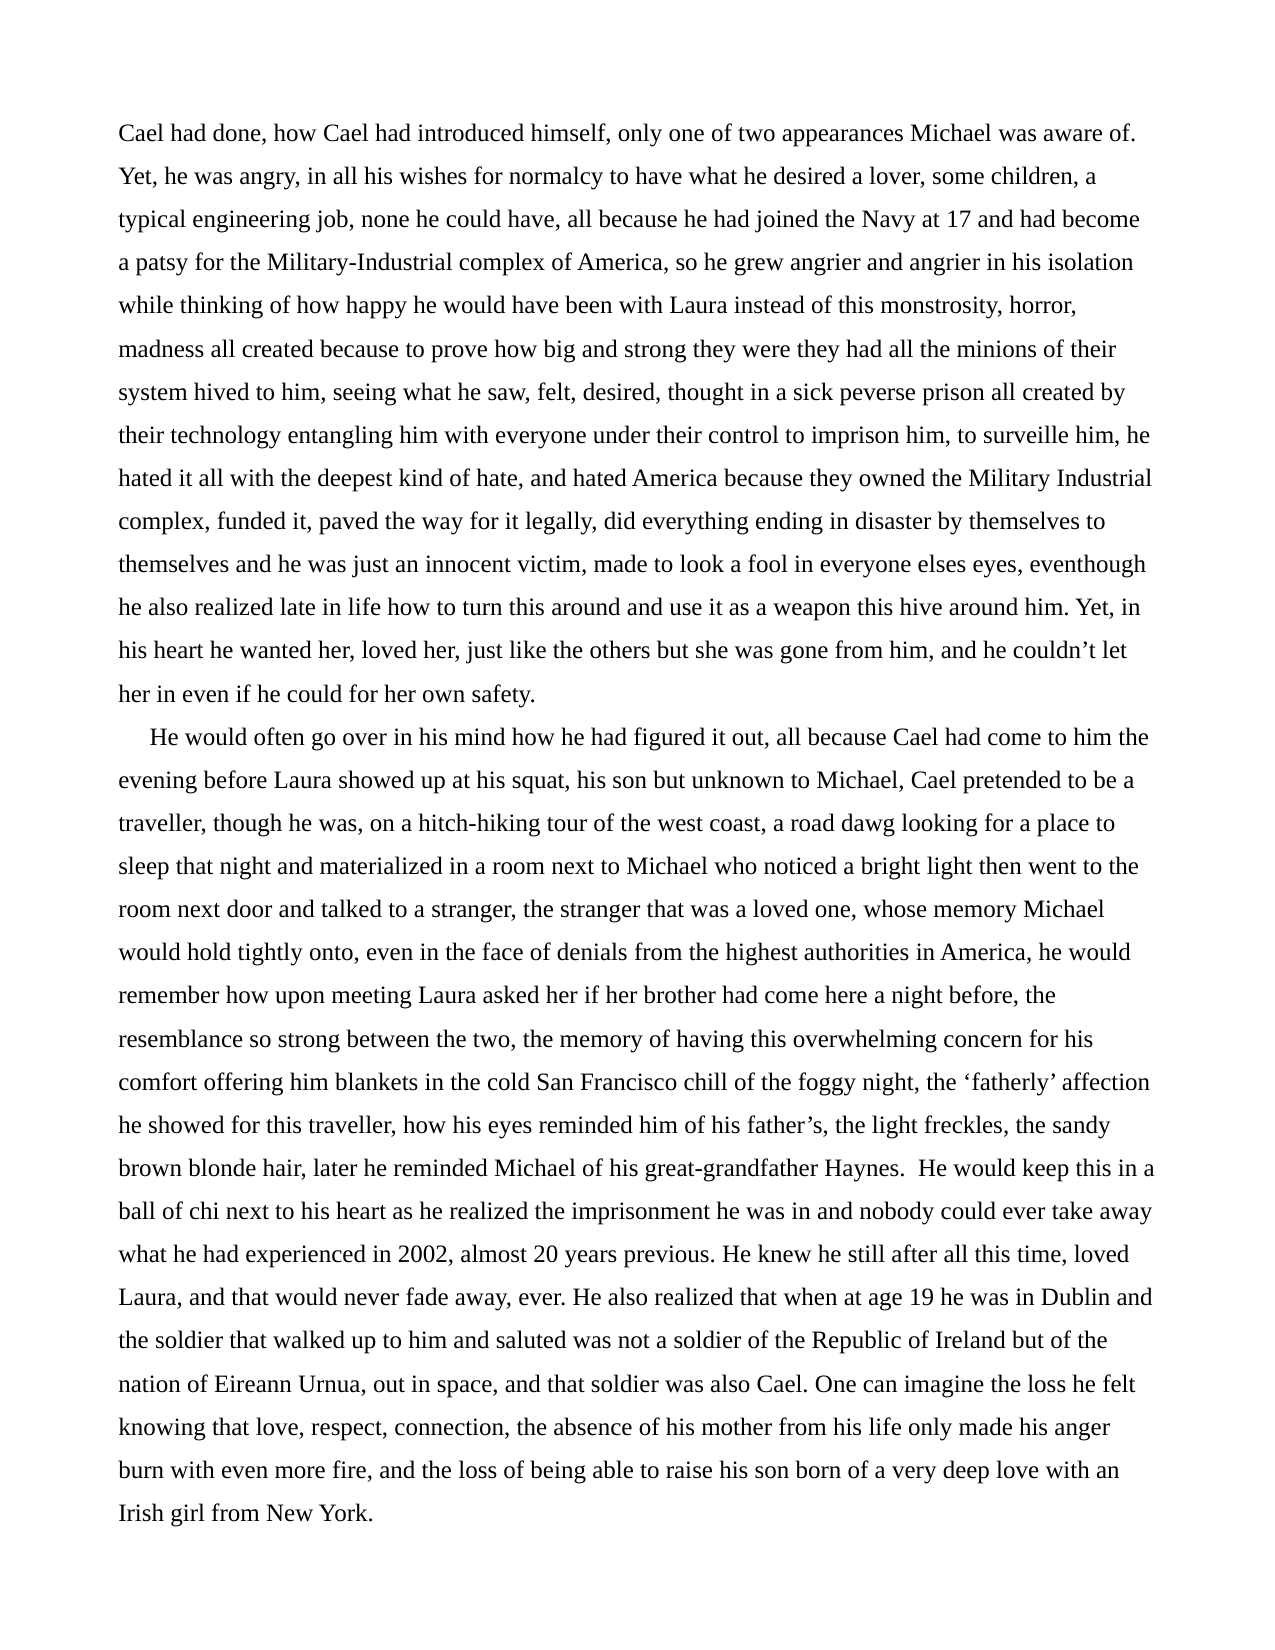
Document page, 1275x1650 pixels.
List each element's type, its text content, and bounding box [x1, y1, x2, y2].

text Cael had done, how Cael had introduced himself, only one of two appearances Michael was aware of. Yet, he was angry, in all his wishes for normalcy to have what he desired a lover, some children, a typical engineering job, none he could have, all because he had joined the Navy at 17 and had become a patsy for the Military-Industrial complex of America, so he grew angrier and angrier in his isolation while thinking of how happy he would have been with Laura instead of this monstrosity, horror, madness all created because to prove how big and strong they were they had all the minions of their system hived to him, seeing what he saw, felt, desired, thought in a sick peverse prison all created by their technology entangling him with everyone under their control to imprison him, to surveille him, he hated it all with the deepest kind of hate, and hated America because they owned the Military Industrial complex, funded it, paved the way for it legally, did everything ending in disaster by themselves to themselves and he was just an innocent victim, made to look a fool in everyone elses eyes, eventhough he also realized late in life how to turn this around and use it as a weapon this hive around him. Yet, in his heart he wanted her, loved her, just like the others but she was gone from him, and he couldn’t let her in even if he could for her own safety. [118, 118, 1157, 707]
text He would often go over in his mind how he had figured it out, all because Cael had come to him the evening before Laura showed up at his squat, his son but unknown to Michael, Cael pretended to be a traveller, though he was, on a hitch-hiking tour of the west coast, a road dawg looking for a place to sleep that night and materialized in a room next to Michael who noticed a bright light then went to the room next door and talked to a stranger, the stranger that was a loved one, whose memory Michael would hold tightly onto, even in the face of denials from the highest authorities in America, he would remember how upon meeting Laura asked her if her brother had come here a night before, the resemblance so strong between the two, the memory of having this overwhelming concern for his comfort offering him blankets in the cold San Francisco chill of the foggy night, the ‘fatherly’ affection he showed for this traveller, how his eyes reminded him of his father’s, the light freckles, the sandy brown blonde hair, later he reminded Michael of his great-grandfather Haynes. He would keep this in a ball of chi next to his heart as he realized the imprisonment he was in and nobody could ever take away what he had experienced in 2002, almost 20 years previous. He knew he still after all this time, loved Laura, and that would never fade away, ever. He also realized that when at age 19 he was in Dublin and the soldier that walked up to him and saluted was not a soldier of the Republic of Ireland but of the nation of Eireann Urnua, out in space, and that soldier was also Cael. One can imagine the loss he felt knowing that love, respect, connection, the absence of his mother from his life only made his anger burn with even more fire, and the loss of being able to raise his son born of a very deep love with an Irish girl from New York. [118, 722, 1157, 1527]
